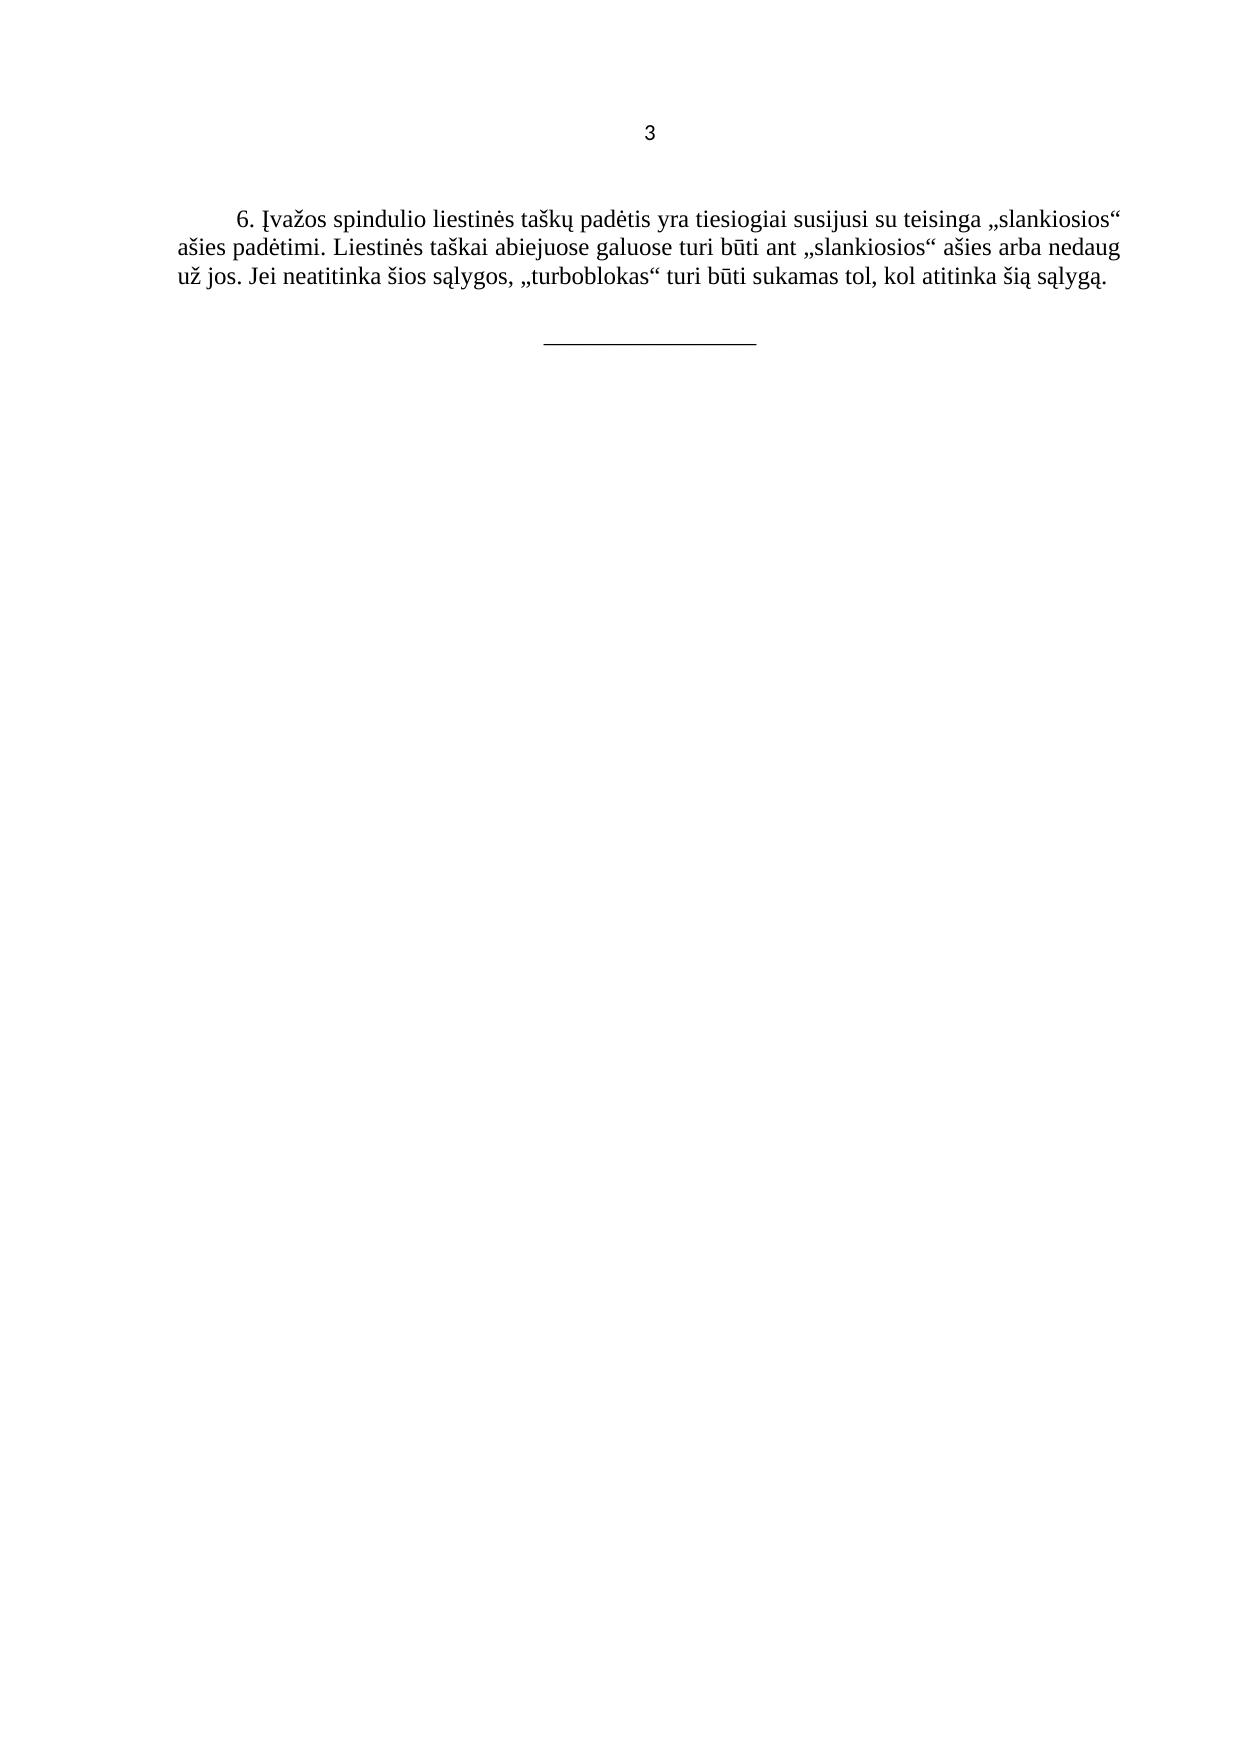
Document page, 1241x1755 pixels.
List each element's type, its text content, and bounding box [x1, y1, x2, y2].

text _________________ [177, 319, 1122, 347]
text 6. Įvažos spindulio liestinės taškų padėtis yra tiesiogiai susijusi su teisinga „slankiosios“ ašies padėtimi. Liestinės taškai abiejuose galuose turi būti ant „slankiosios“ ašies arba nedaug už jos. Jei neatitinka šios sąlygos, „turboblokas“ turi būti sukamas tol, kol atitinka šią sąlygą. [177, 204, 1122, 290]
